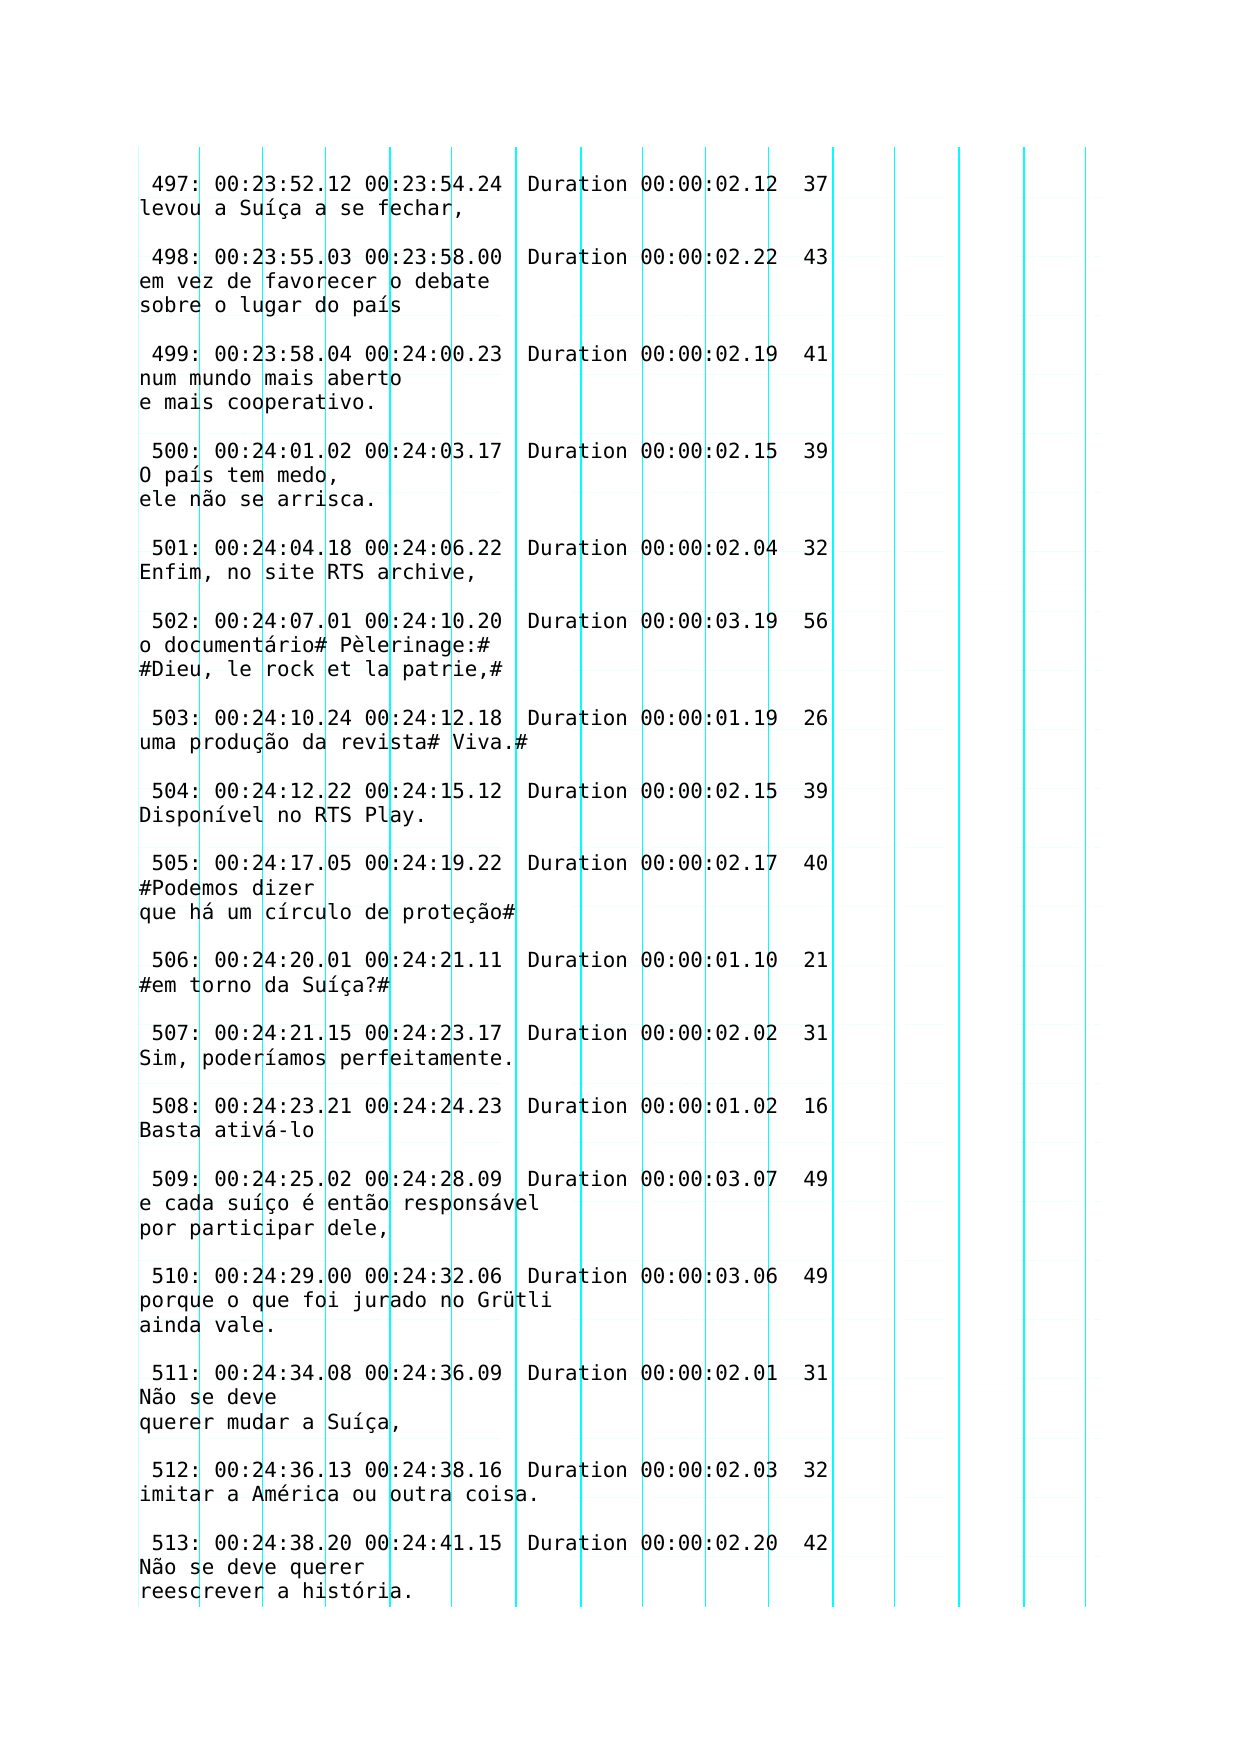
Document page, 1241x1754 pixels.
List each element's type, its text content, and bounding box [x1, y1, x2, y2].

text 509: 00:24:25.02 00:24:28.09 Duration 00:00:03.07 49 [139, 1167, 1101, 1191]
text 508: 00:24:23.21 00:24:24.23 Duration 00:00:01.02 16 [139, 1094, 1101, 1118]
text ele não se arrisca. [139, 487, 1101, 512]
text querer mudar a Suíça, [139, 1410, 1101, 1434]
text 500: 00:24:01.02 00:24:03.17 Duration 00:00:02.15 39 [139, 439, 1101, 463]
text O país tem medo, [139, 463, 1101, 487]
text #Dieu, le rock et la patrie,# [139, 657, 1101, 682]
text o documentário# Pèlerinage:# [139, 633, 1101, 657]
text Não se deve [139, 1385, 1101, 1410]
text e cada suíço é então responsável [139, 1191, 1101, 1216]
text 510: 00:24:29.00 00:24:32.06 Duration 00:00:03.06 49 [139, 1264, 1101, 1288]
text 512: 00:24:36.13 00:24:38.16 Duration 00:00:02.03 32 [139, 1458, 1101, 1482]
text 503: 00:24:10.24 00:24:12.18 Duration 00:00:01.19 26 [139, 706, 1101, 730]
text Enfim, no site RTS archive, [139, 560, 1101, 584]
text #em torno da Suíça?# [139, 973, 1101, 997]
text imitar a América ou outra coisa. [139, 1482, 1101, 1507]
text por participar dele, [139, 1216, 1101, 1240]
text 513: 00:24:38.20 00:24:41.15 Duration 00:00:02.20 42 [139, 1531, 1101, 1555]
text uma produção da revista# Viva.# [139, 730, 1101, 754]
text 505: 00:24:17.05 00:24:19.22 Duration 00:00:02.17 40 [139, 851, 1101, 876]
text #Podemos dizer [139, 876, 1101, 900]
text Não se deve querer [139, 1555, 1101, 1579]
text 501: 00:24:04.18 00:24:06.22 Duration 00:00:02.04 32 [139, 536, 1101, 560]
text num mundo mais aberto [139, 366, 1101, 390]
text 504: 00:24:12.22 00:24:15.12 Duration 00:00:02.15 39 [139, 779, 1101, 803]
text 502: 00:24:07.01 00:24:10.20 Duration 00:00:03.19 56 [139, 609, 1101, 633]
text 507: 00:24:21.15 00:24:23.17 Duration 00:00:02.02 31 [139, 1021, 1101, 1046]
text 511: 00:24:34.08 00:24:36.09 Duration 00:00:02.01 31 [139, 1361, 1101, 1385]
text levou a Suíça a se fechar, [139, 196, 1101, 220]
text ainda vale. [139, 1313, 1101, 1337]
text 497: 00:23:52.12 00:23:54.24 Duration 00:00:02.12 37 [139, 172, 1101, 196]
text e mais cooperativo. [139, 390, 1101, 414]
text Basta ativá-lo [139, 1118, 1101, 1143]
text 499: 00:23:58.04 00:24:00.23 Duration 00:00:02.19 41 [139, 342, 1101, 366]
text sobre o lugar do país [139, 293, 1101, 317]
text reescrever a história. [139, 1579, 1101, 1604]
picture [138, 147, 1102, 1607]
text 498: 00:23:55.03 00:23:58.00 Duration 00:00:02.22 43 [139, 245, 1101, 269]
text 506: 00:24:20.01 00:24:21.11 Duration 00:00:01.10 21 [139, 948, 1101, 973]
text Disponível no RTS Play. [139, 803, 1101, 827]
text em vez de favorecer o debate [139, 269, 1101, 293]
text porque o que foi jurado no Grütli [139, 1288, 1101, 1313]
text que há um círculo de proteção# [139, 900, 1101, 924]
text Sim, poderíamos perfeitamente. [139, 1046, 1101, 1070]
